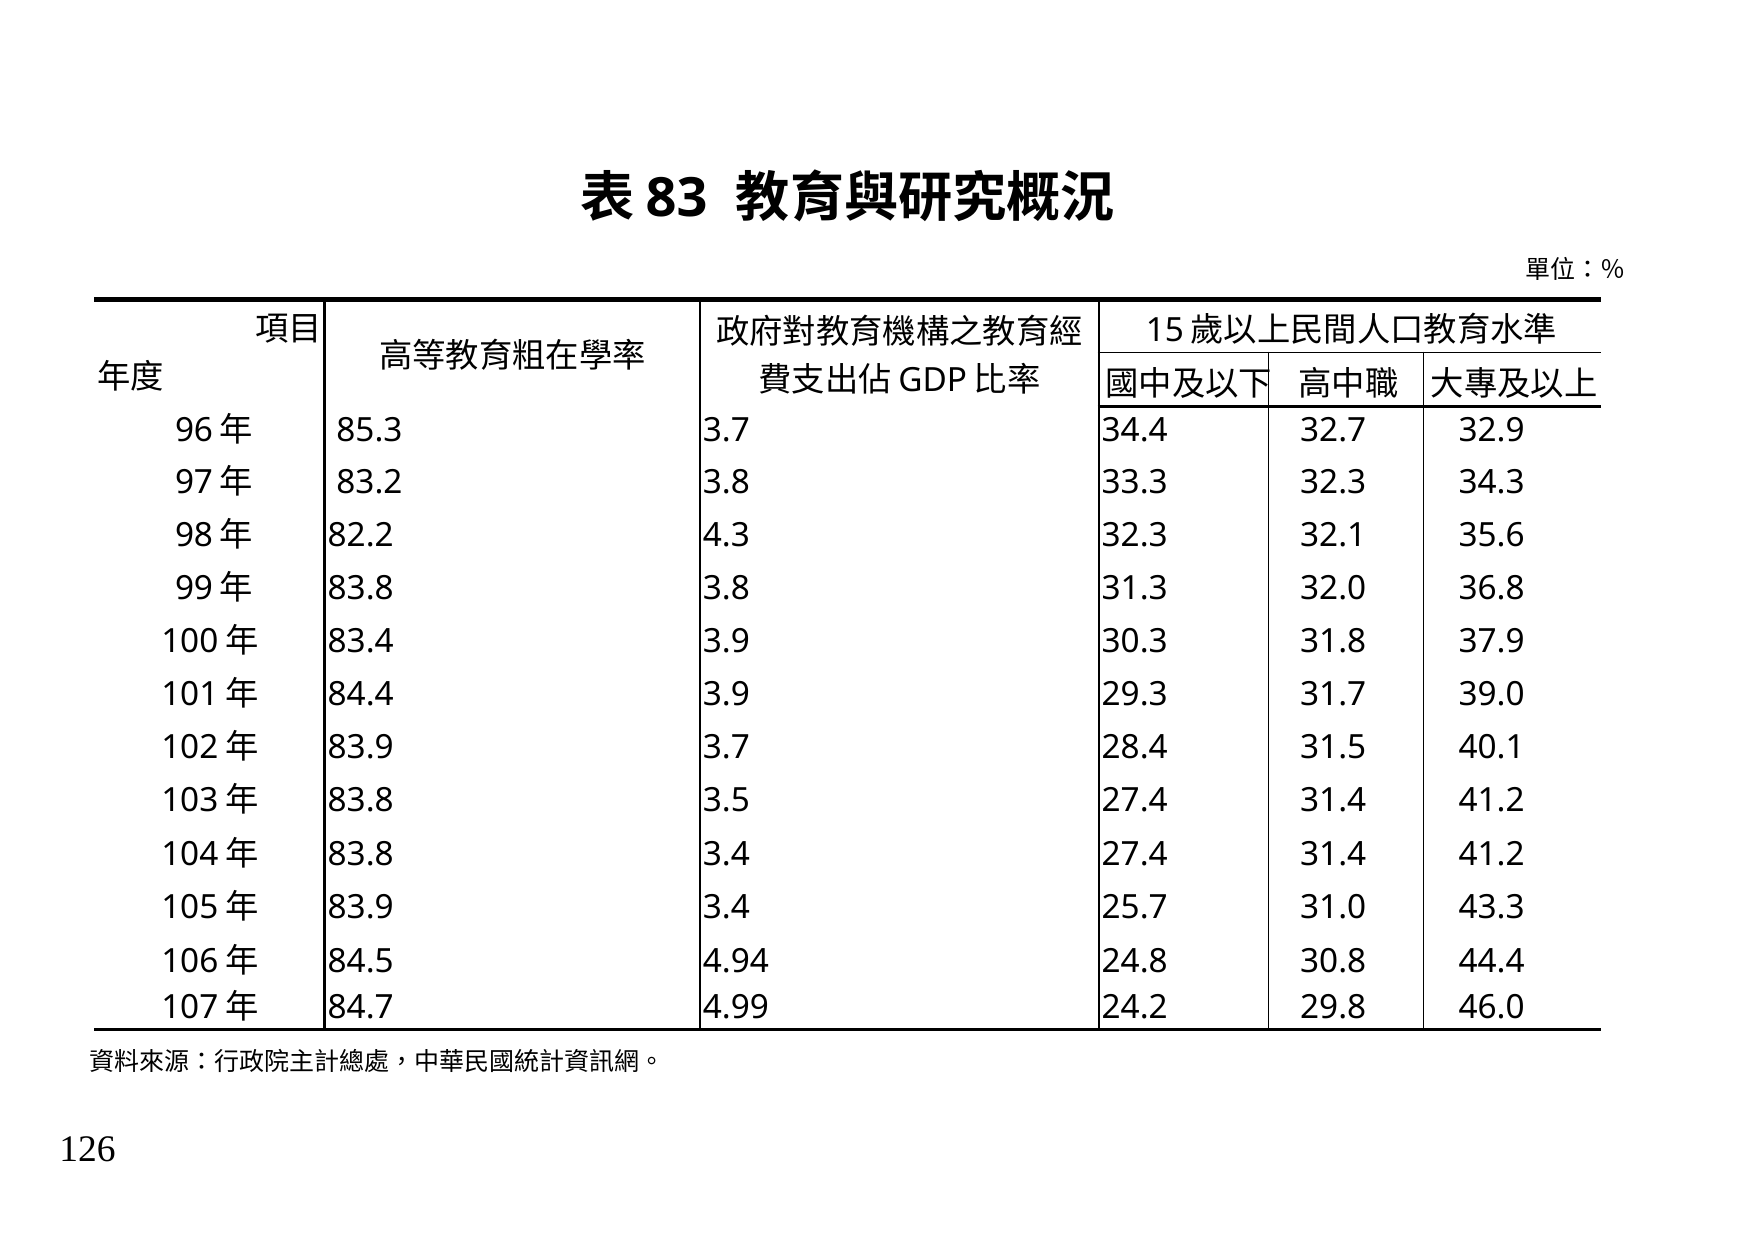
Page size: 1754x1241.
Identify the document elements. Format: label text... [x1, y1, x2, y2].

table_cell 3.7 [701, 723, 1098, 776]
table_cell 3.8 [701, 458, 1098, 511]
table_cell 30.3 [1100, 617, 1268, 670]
table_cell 33.3 [1100, 458, 1268, 511]
table_cell 31.8 [1269, 617, 1423, 670]
table_cell 31.4 [1269, 830, 1423, 883]
table_cell 3.4 [701, 883, 1098, 936]
table_header 15歲以上民間人口教育水準 [1100, 302, 1601, 352]
table_cell 41.2 [1424, 830, 1601, 883]
table_cell 83.9 [326, 723, 699, 776]
table_cell 101年 [94, 670, 323, 723]
table_cell 98年 [94, 511, 323, 564]
table_cell 32.3 [1100, 511, 1268, 564]
table_cell 106年 107年 [94, 936, 323, 1027]
table_cell 82.2 [326, 511, 699, 564]
table_cell 31.7 [1269, 670, 1423, 723]
table_cell 31.4 [1269, 776, 1423, 829]
table_header 政府對教育機構之教育經費支出佔GDP比率 [701, 302, 1098, 404]
table_cell 41.2 [1424, 776, 1601, 829]
table_cell 96年 [94, 405, 323, 458]
table_cell 高中職 [1269, 353, 1423, 404]
table_cell 34.4 [1100, 408, 1268, 458]
table_cell 84.4 [326, 670, 699, 723]
table_cell 36.8 [1424, 564, 1601, 617]
table_cell 25.7 [1100, 883, 1268, 936]
table_cell 83.9 [326, 883, 699, 936]
table_cell 100年 [94, 617, 323, 670]
table_cell 104年 [94, 830, 323, 883]
table_cell 32.1 [1269, 511, 1423, 564]
table_cell 40.1 [1424, 723, 1601, 776]
table_cell 43.3 [1424, 883, 1601, 936]
table_cell 30.8 29.8 [1269, 936, 1423, 1027]
table_header 高等教育粗在學率 [326, 302, 699, 404]
table_cell 83.8 [326, 776, 699, 829]
table_cell 84.5 84.7 [326, 936, 699, 1027]
table_cell 83.2 [326, 458, 699, 511]
table_header 項目 年度 [94, 302, 323, 404]
table_cell 85.3 [326, 405, 699, 458]
table_cell 32.9 [1424, 408, 1601, 458]
table_cell 44.4 46.0 [1424, 936, 1601, 1027]
text 資料來源：行政院主計總處，中華民國統計資訊網。 [89, 1042, 1551, 1078]
table_cell 3.8 [701, 564, 1098, 617]
table_cell 83.8 [326, 830, 699, 883]
table_cell 105年 [94, 883, 323, 936]
table_cell 29.3 [1100, 670, 1268, 723]
table_cell 39.0 [1424, 670, 1601, 723]
table_cell 32.0 [1269, 564, 1423, 617]
table_cell 3.9 [701, 670, 1098, 723]
table_cell 83.4 [326, 617, 699, 670]
table_cell 3.5 [701, 776, 1098, 829]
table_cell 大專及以上 [1424, 353, 1601, 404]
table_cell 3.7 [701, 405, 1098, 458]
table_cell 27.4 [1100, 776, 1268, 829]
table_cell 28.4 [1100, 723, 1268, 776]
table_cell 32.7 [1269, 408, 1423, 458]
table_cell 102年 [94, 723, 323, 776]
table_cell 3.9 [701, 617, 1098, 670]
text 單位：％ [59, 249, 1624, 286]
table_cell 27.4 [1100, 830, 1268, 883]
table_cell 83.8 [326, 564, 699, 617]
subtitle 表83 教育與研究概況 [59, 137, 1636, 249]
table_cell 37.9 [1424, 617, 1601, 670]
table_cell 103年 [94, 776, 323, 829]
table_cell 34.3 [1424, 458, 1601, 511]
table_cell 4.94 4.99 [701, 936, 1098, 1027]
table_cell 國中及以下 [1100, 353, 1268, 404]
table_cell 24.8 24.2 [1100, 936, 1268, 1027]
table_cell 35.6 [1424, 511, 1601, 564]
table_cell 31.5 [1269, 723, 1423, 776]
table_cell 3.4 [701, 830, 1098, 883]
table_cell 31.3 [1100, 564, 1268, 617]
table_cell 97年 [94, 458, 323, 511]
table_cell 4.3 [701, 511, 1098, 564]
table_cell 31.0 [1269, 883, 1423, 936]
table_cell 32.3 [1269, 458, 1423, 511]
table_cell 99年 [94, 564, 323, 617]
